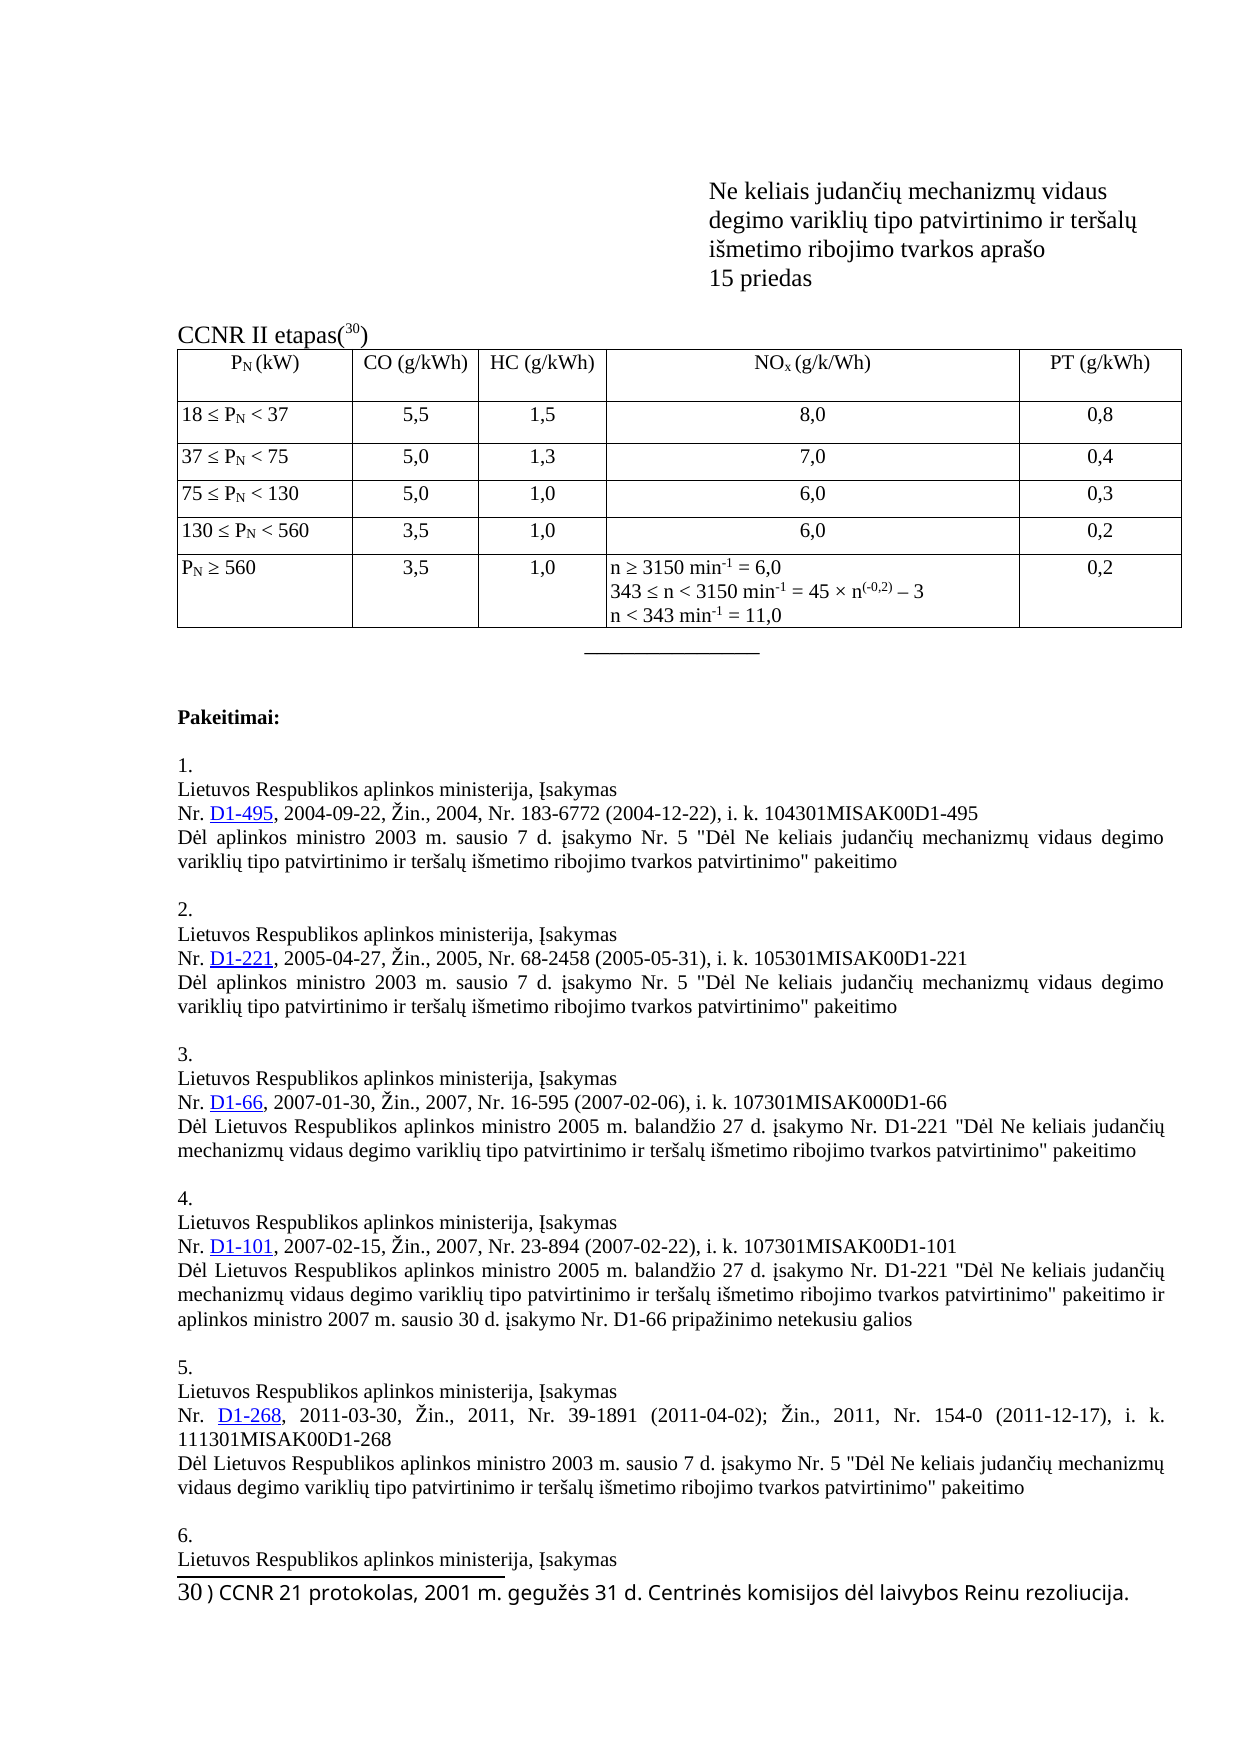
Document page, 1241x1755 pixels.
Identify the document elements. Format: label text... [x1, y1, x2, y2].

text Lietuvos Respublikos aplinkos ministerija, Įsakymas [177, 1210, 1166, 1234]
text Lietuvos Respublikos aplinkos ministerija, Įsakymas [177, 921, 1166, 946]
text Dėl Lietuvos Respublikos aplinkos ministro 2005 m. balandžio 27 d. įsakymo Nr. D1-221 "Dėl Ne keliais judančių mechanizmų vidaus degimo variklių tipo patvirtinimo ir teršalų išmetimo ribojimo tvarkos patvirtinimo" pakeitimo ir aplinkos ministro 2007 m. sausio 30 d. įsakymo Nr. D1-66 pripažinimo netekusiu galios [177, 1258, 1166, 1331]
table_cell 1,3 [479, 444, 606, 480]
table_cell 6,0 [607, 518, 1019, 554]
text Pakeitimai: [177, 705, 1166, 729]
table_header PN (kW) [178, 350, 352, 401]
table_cell n ≥ 3150 min-1 = 6,0 343 ≤ n < 3150 min-1 = 45 × n(-0,2) – 3 n < 343 min-1 = 11,0 [607, 555, 1019, 627]
table_cell 0,3 [1020, 481, 1181, 517]
table_header PT (g/kWh) [1020, 350, 1181, 401]
text Lietuvos Respublikos aplinkos ministerija, Įsakymas [177, 1547, 1166, 1571]
text degimo variklių tipo patvirtinimo ir teršalų [177, 205, 1166, 234]
table_cell 1,0 [479, 555, 606, 627]
table_cell 1,5 [479, 402, 606, 443]
table_cell 0,2 [1020, 518, 1181, 554]
text Lietuvos Respublikos aplinkos ministerija, Įsakymas [177, 1066, 1166, 1090]
table_cell 3,5 [353, 555, 478, 627]
table_header NOx (g/k/Wh) [607, 350, 1019, 401]
table_cell 0,8 [1020, 402, 1181, 443]
text 4. [177, 1186, 1166, 1210]
text ) CCNR 21 protokolas, 2001 m. gegužės 31 d. Centrinės komisijos dėl laivybos Reinu rezoliucija. [177, 1577, 1166, 1606]
text išmetimo ribojimo tvarkos aprašo [177, 234, 1166, 263]
text Ne keliais judančių mechanizmų vidaus [177, 176, 1166, 205]
table_cell 5,0 [353, 481, 478, 517]
text Nr. D1-66, 2007-01-30, Žin., 2007, Nr. 16-595 (2007-02-06), i. k. 107301MISAK000D1-66 [177, 1090, 1166, 1114]
text Nr. D1-221, 2005-04-27, Žin., 2005, Nr. 68-2458 (2005-05-31), i. k. 105301MISAK00D1-221 [177, 946, 1166, 969]
table_cell 0,4 [1020, 444, 1181, 480]
table_cell 130 ≤ PN < 560 [178, 518, 352, 554]
table_cell PN ≥ 560 [178, 555, 352, 627]
text Dėl Lietuvos Respublikos aplinkos ministro 2003 m. sausio 7 d. įsakymo Nr. 5 "Dėl Ne keliais judančių mechanizmų vidaus degimo variklių tipo patvirtinimo ir teršalų išmetimo ribojimo tvarkos patvirtinimo" pakeitimo [177, 1451, 1166, 1499]
text 6. [177, 1523, 1166, 1547]
table_cell 7,0 [607, 444, 1019, 480]
table_cell 0,2 [1020, 555, 1181, 627]
table_header CO (g/kWh) [353, 350, 478, 401]
table_cell 5,5 [353, 402, 478, 443]
text ______________ [177, 628, 1166, 657]
text 2. [177, 897, 1166, 921]
text 3. [177, 1042, 1166, 1066]
table_cell 1,0 [479, 481, 606, 517]
table_cell 1,0 [479, 518, 606, 554]
text Lietuvos Respublikos aplinkos ministerija, Įsakymas [177, 777, 1166, 801]
text Nr. D1-268, 2011-03-30, Žin., 2011, Nr. 39-1891 (2011-04-02); Žin., 2011, Nr. 154-0 (2011-12-17), i. k. 111301MISAK00D1-268 [177, 1403, 1166, 1451]
text Dėl aplinkos ministro 2003 m. sausio 7 d. įsakymo Nr. 5 "Dėl Ne keliais judančių mechanizmų vidaus degimo variklių tipo patvirtinimo ir teršalų išmetimo ribojimo tvarkos patvirtinimo" pakeitimo [177, 969, 1166, 1018]
table_cell 6,0 [607, 481, 1019, 517]
text Lietuvos Respublikos aplinkos ministerija, Įsakymas [177, 1379, 1166, 1403]
text Nr. D1-101, 2007-02-15, Žin., 2007, Nr. 23-894 (2007-02-22), i. k. 107301MISAK00D1-101 [177, 1234, 1166, 1258]
table_cell 18 ≤ PN < 37 [178, 402, 352, 443]
table_header HC (g/kWh) [479, 350, 606, 401]
text 15 priedas [177, 263, 1166, 291]
text Dėl aplinkos ministro 2003 m. sausio 7 d. įsakymo Nr. 5 "Dėl Ne keliais judančių mechanizmų vidaus degimo variklių tipo patvirtinimo ir teršalų išmetimo ribojimo tvarkos patvirtinimo" pakeitimo [177, 825, 1166, 873]
text 5. [177, 1354, 1166, 1379]
table_cell 8,0 [607, 402, 1019, 443]
table_cell 5,0 [353, 444, 478, 480]
table_cell 75 ≤ PN < 130 [178, 481, 352, 517]
table_cell 37 ≤ PN < 75 [178, 444, 352, 480]
text CCNR II etapas() [177, 320, 1166, 349]
text 1. [177, 753, 1166, 777]
text Nr. D1-495, 2004-09-22, Žin., 2004, Nr. 183-6772 (2004-12-22), i. k. 104301MISAK00D1-495 [177, 801, 1166, 825]
table_cell 3,5 [353, 518, 478, 554]
text Dėl Lietuvos Respublikos aplinkos ministro 2005 m. balandžio 27 d. įsakymo Nr. D1-221 "Dėl Ne keliais judančių mechanizmų vidaus degimo variklių tipo patvirtinimo ir teršalų išmetimo ribojimo tvarkos patvirtinimo" pakeitimo [177, 1114, 1166, 1162]
